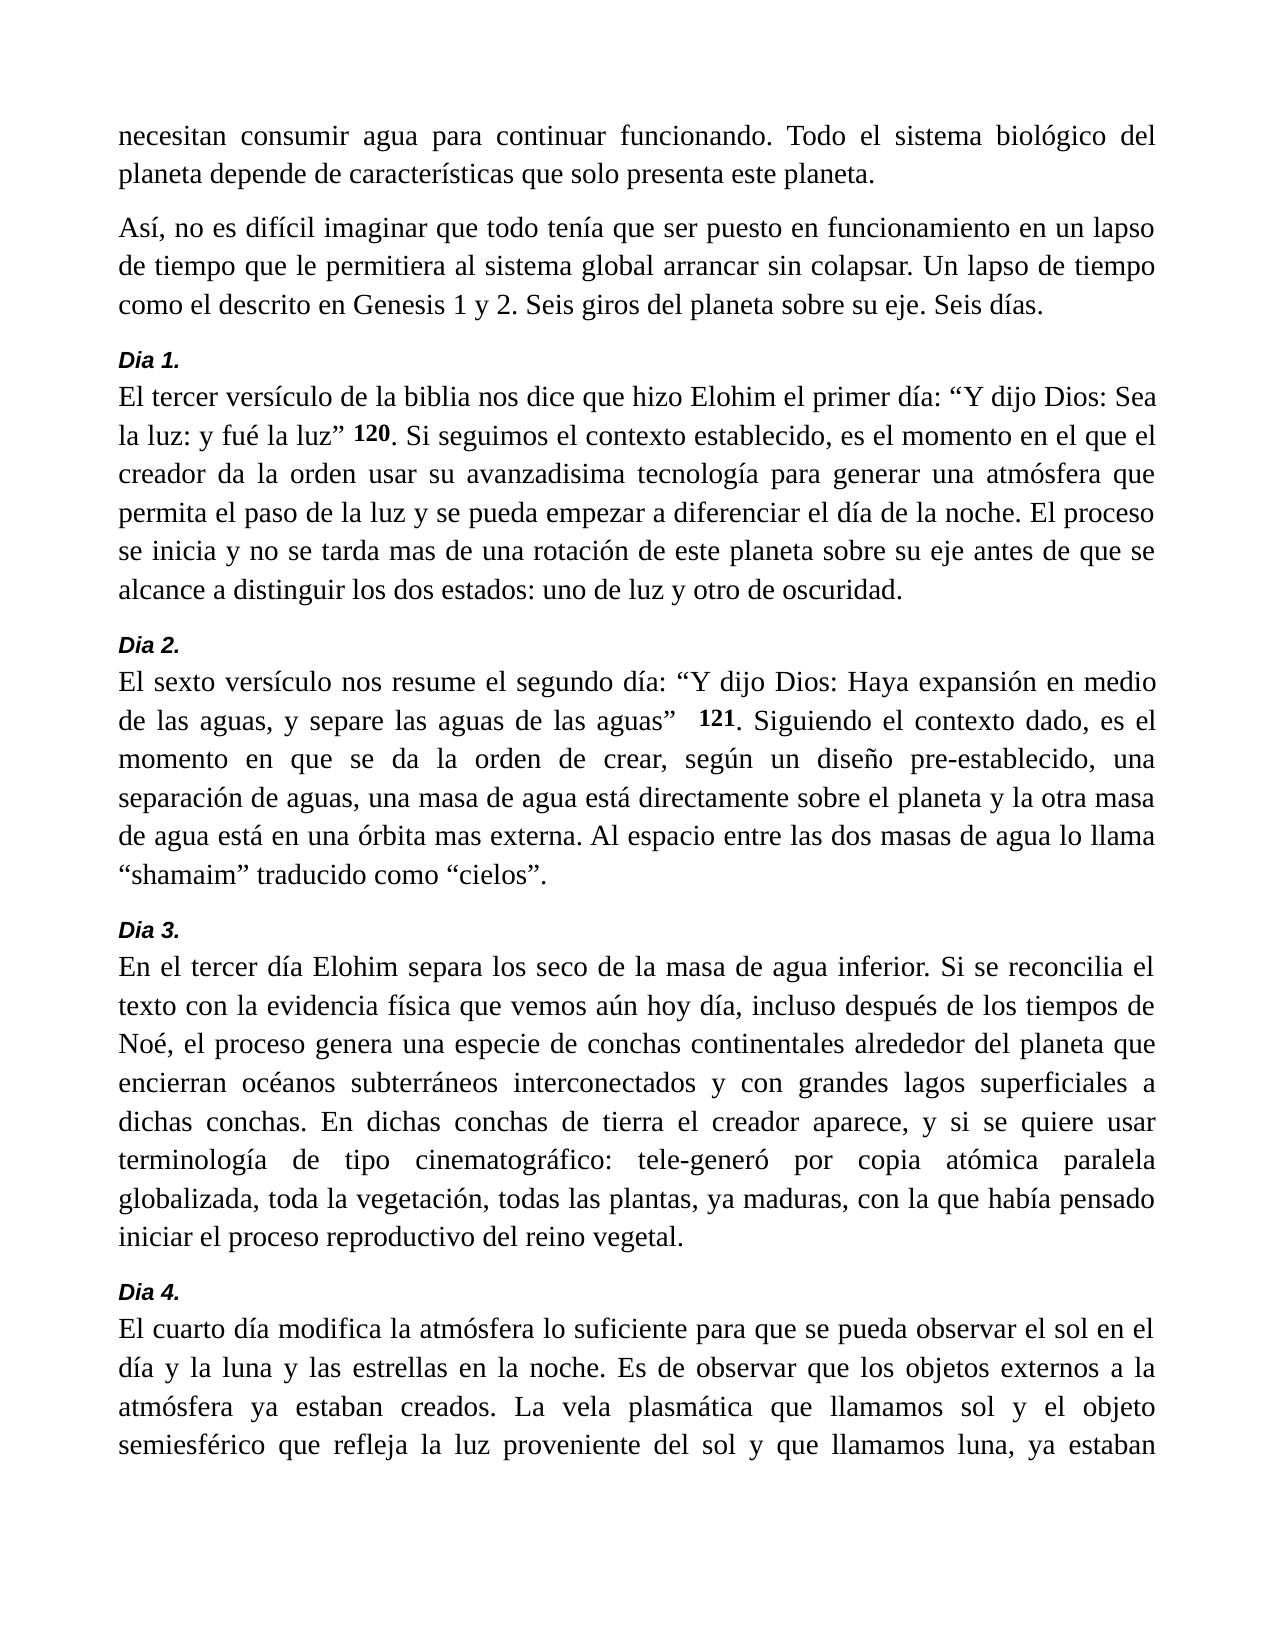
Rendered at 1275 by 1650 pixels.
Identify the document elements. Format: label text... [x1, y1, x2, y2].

text El tercer versículo de la biblia nos dice que hizo Elohim el primer día: “Y dijo Dios: Sea la luz: y fué la luz” . Si seguimos el contexto establecido, es el momento en el que el creador da la orden usar su avanzadisima tecnología para generar una atmósfera que permita el paso de la luz y se pueda empezar a diferenciar el día de la noche. El proceso se inicia y no se tarda mas de una rotación de este planeta sobre su eje antes de que se alcance a distinguir los dos estados: uno de luz y otro de oscuridad. [118, 379, 1157, 606]
subtitle Dia 4. [118, 1279, 1157, 1305]
subtitle Dia 1. [118, 346, 1157, 373]
text El sexto versículo nos resume el segundo día: “Y dijo Dios: Haya expansión en medio de las aguas, y separe las aguas de las aguas” . Siguiendo el contexto dado, es el momento en que se da la orden de crear, según un diseño pre-establecido, una separación de aguas, una masa de agua está directamente sobre el planeta y la otra masa de agua está en una órbita mas externa. Al espacio entre las dos masas de agua lo llama “shamaim” traducido como “cielos”. [118, 664, 1157, 891]
text necesitan consumir agua para continuar funcionando. Todo el sistema biológico del planeta depende de características que solo presenta este planeta. [118, 118, 1157, 190]
text Así, no es difícil imaginar que todo tenía que ser puesto en funcionamiento en un lapso de tiempo que le permitiera al sistema global arrancar sin colapsar. Un lapso de tiempo como el descrito en Genesis 1 y 2. Seis giros del planeta sobre su eje. Seis días. [118, 210, 1157, 320]
text El cuarto día modifica la atmósfera lo suficiente para que se pueda observar el sol en el día y la luna y las estrellas en la noche. Es de observar que los objetos externos a la atmósfera ya estaban creados. La vela plasmática que llamamos sol y el objeto semiesférico que refleja la luz proveniente del sol y que llamamos luna, ya estaban [118, 1312, 1157, 1461]
subtitle Dia 2. [118, 631, 1157, 658]
subtitle Dia 3. [118, 916, 1157, 943]
text En el tercer día Elohim separa los seco de la masa de agua inferior. Si se reconcilia el texto con la evidencia física que vemos aún hoy día, incluso después de los tiempos de Noé, el proceso genera una especie de conchas continentales alrededor del planeta que encierran océanos subterráneos interconectados y con grandes lagos superficiales a dichas conchas. En dichas conchas de tierra el creador aparece, y si se quiere usar terminología de tipo cinematográfico: tele-generó por copia atómica paralela globalizada, toda la vegetación, todas las plantas, ya maduras, con la que había pensado iniciar el proceso reproductivo del reino vegetal. [118, 949, 1157, 1253]
